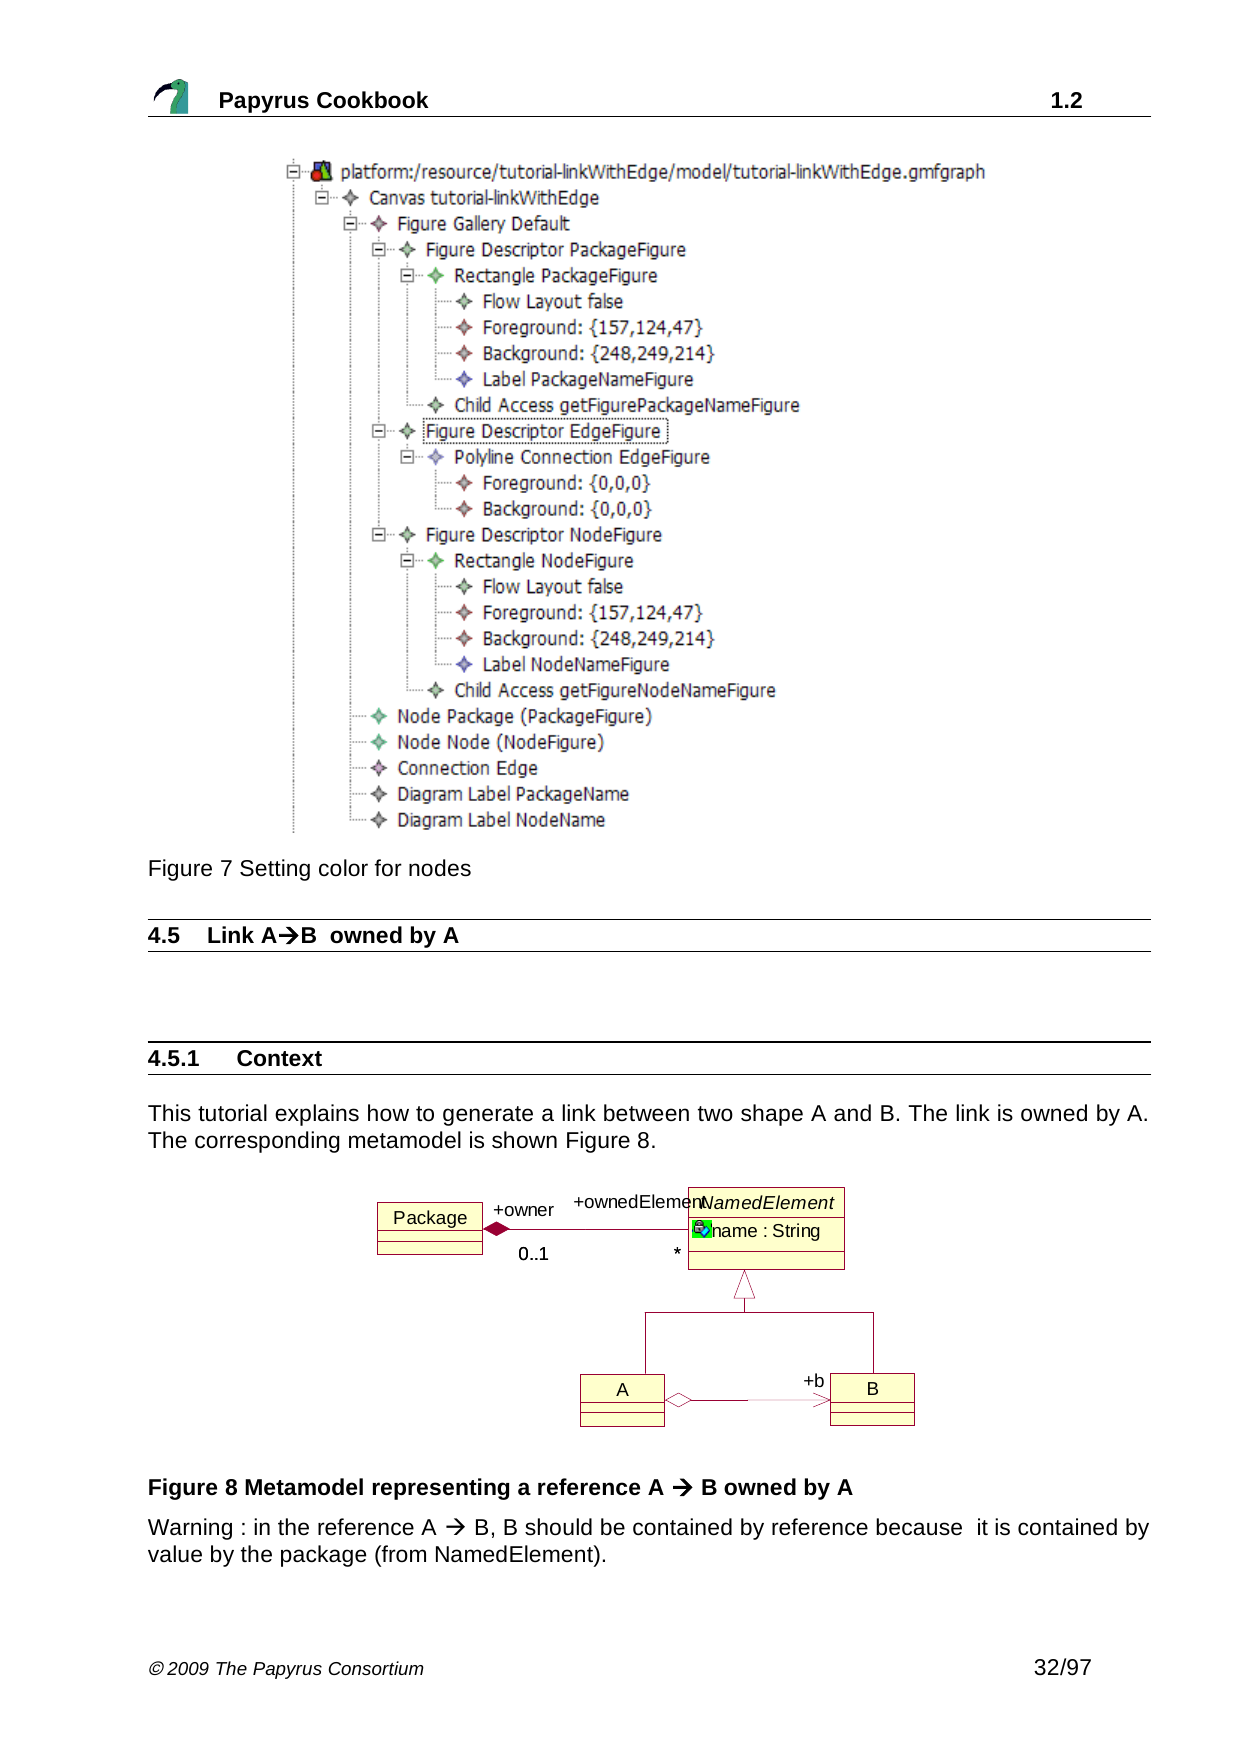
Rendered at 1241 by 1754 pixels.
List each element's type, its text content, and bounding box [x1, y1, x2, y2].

text Figure 7 Setting color for nodes [148, 854, 1151, 881]
picture [153, 79, 189, 114]
text Warning : in the reference A  B, B should be contained by reference because it is contained by value by the package (from NamedElement). [148, 1513, 1151, 1567]
text Figure 8 Metamodel representing a reference A  B owned by A [148, 1473, 1151, 1501]
subtitle Context [148, 1043, 1151, 1074]
text This tutorial explains how to generate a link between two shape A and B. The link is owned by A. The corresponding metamodel is shown Figure 8. [148, 1100, 1151, 1154]
picture [284, 156, 1016, 833]
subtitle Link AB owned by A [148, 920, 1151, 951]
